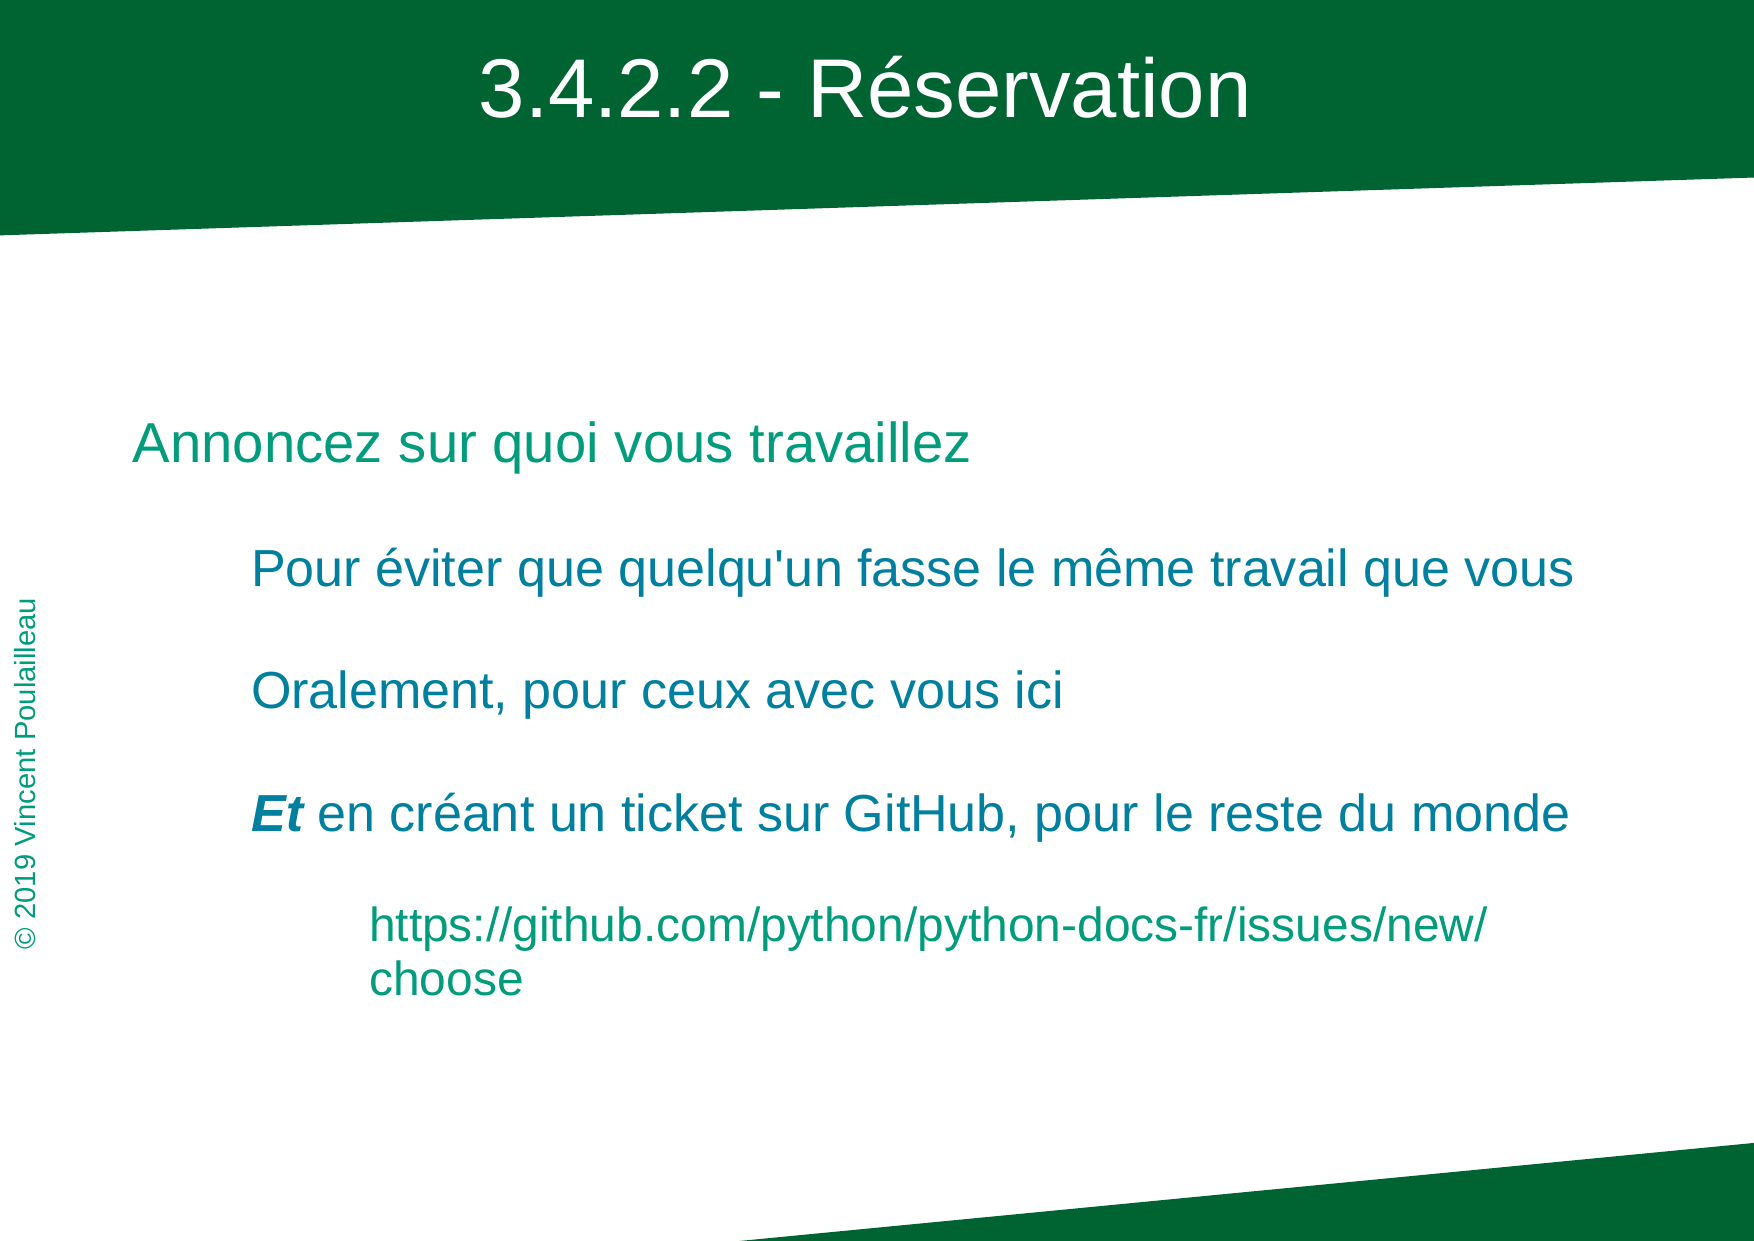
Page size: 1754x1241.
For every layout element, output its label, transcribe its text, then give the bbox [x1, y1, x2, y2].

text_box [739, 1142, 1754, 1241]
text_box 3.4.2.2 - Réservation [0, 0, 1754, 178]
text_box © 2019 Vincent Poulailleau [1, 448, 61, 1099]
text_box [0, 178, 1740, 236]
text_box Annoncez sur quoi vous travaillez Pour éviter que quelqu'un fasse le même travail que vous Oralement, pour ceux avec vous ici Et en créant un ticket sur GitHub, pour le reste du monde https://github.com/python/python-docs-fr/issues/new/choose [0, 178, 1754, 1241]
